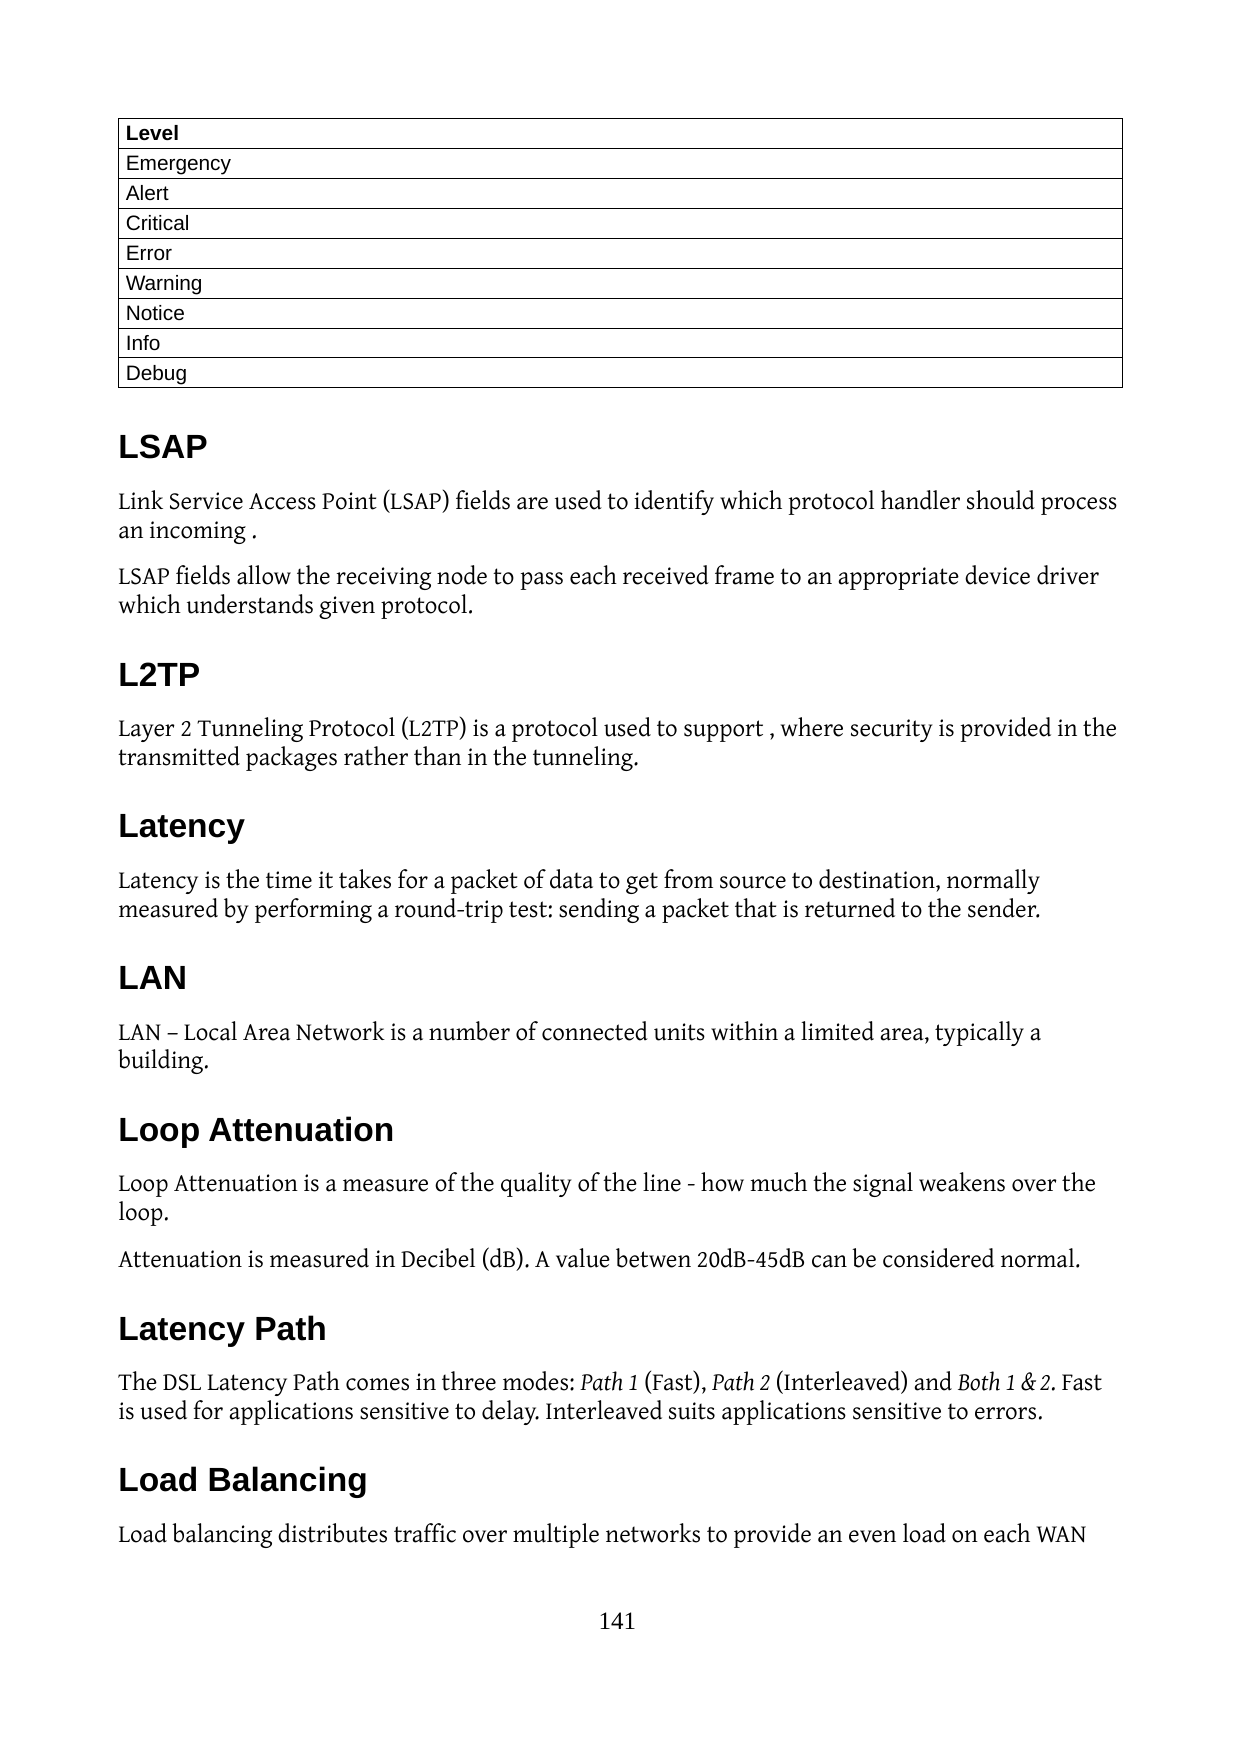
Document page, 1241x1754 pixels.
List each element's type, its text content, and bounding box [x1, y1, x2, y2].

subtitle Latency Path [118, 1308, 1122, 1347]
subtitle LAN [118, 958, 1122, 997]
table_cell Debug [119, 358, 1122, 387]
subtitle L2TP [118, 654, 1122, 693]
subtitle LSAP [118, 427, 1122, 466]
text Loop Attenuation is a measure of the quality of the line - how much the signal weakens over the loop. [118, 1170, 1122, 1228]
subtitle Latency [118, 806, 1122, 845]
text LSAP fields allow the receiving node to pass each received frame to an appropriate device driver which understands given protocol. [118, 563, 1122, 621]
text Latency is the time it takes for a packet of data to get from source to destination, normally measured by performing a round-trip test: sending a packet that is returned to the sender. [118, 866, 1122, 924]
subtitle Load Balancing [118, 1460, 1122, 1499]
text Link Service Access Point (LSAP) fields are used to identify which protocol handler should process an incoming . [118, 487, 1122, 545]
table_cell Critical [119, 209, 1122, 238]
table_cell Alert [119, 179, 1122, 208]
text LAN – Local Area Network is a number of connected units within a limited area, typically a building. [118, 1018, 1122, 1076]
text Load balancing distributes traffic over multiple networks to provide an even load on each WAN [118, 1520, 1122, 1549]
text Layer 2 Tunneling Protocol (L2TP) is a protocol used to support , where security is provided in the transmitted packages rather than in the tunneling. [118, 714, 1122, 772]
table_cell Warning [119, 269, 1122, 297]
table_cell Notice [119, 299, 1122, 327]
text Attenuation is measured in Decibel (dB). A value betwen 20dB-45dB can be considered normal. [118, 1246, 1122, 1274]
table_cell Error [119, 239, 1122, 268]
subtitle Loop Attenuation [118, 1110, 1122, 1148]
table_header Level [119, 119, 1122, 148]
text The DSL Latency Path comes in three modes: Path 1 (Fast), Path 2 (Interleaved) and Both 1 & 2. Fast is used for applications sensitive to delay. Interleaved suits applications sensitive to errors. [118, 1368, 1122, 1426]
table_cell Info [119, 329, 1122, 357]
table_cell Emergency [119, 149, 1122, 178]
